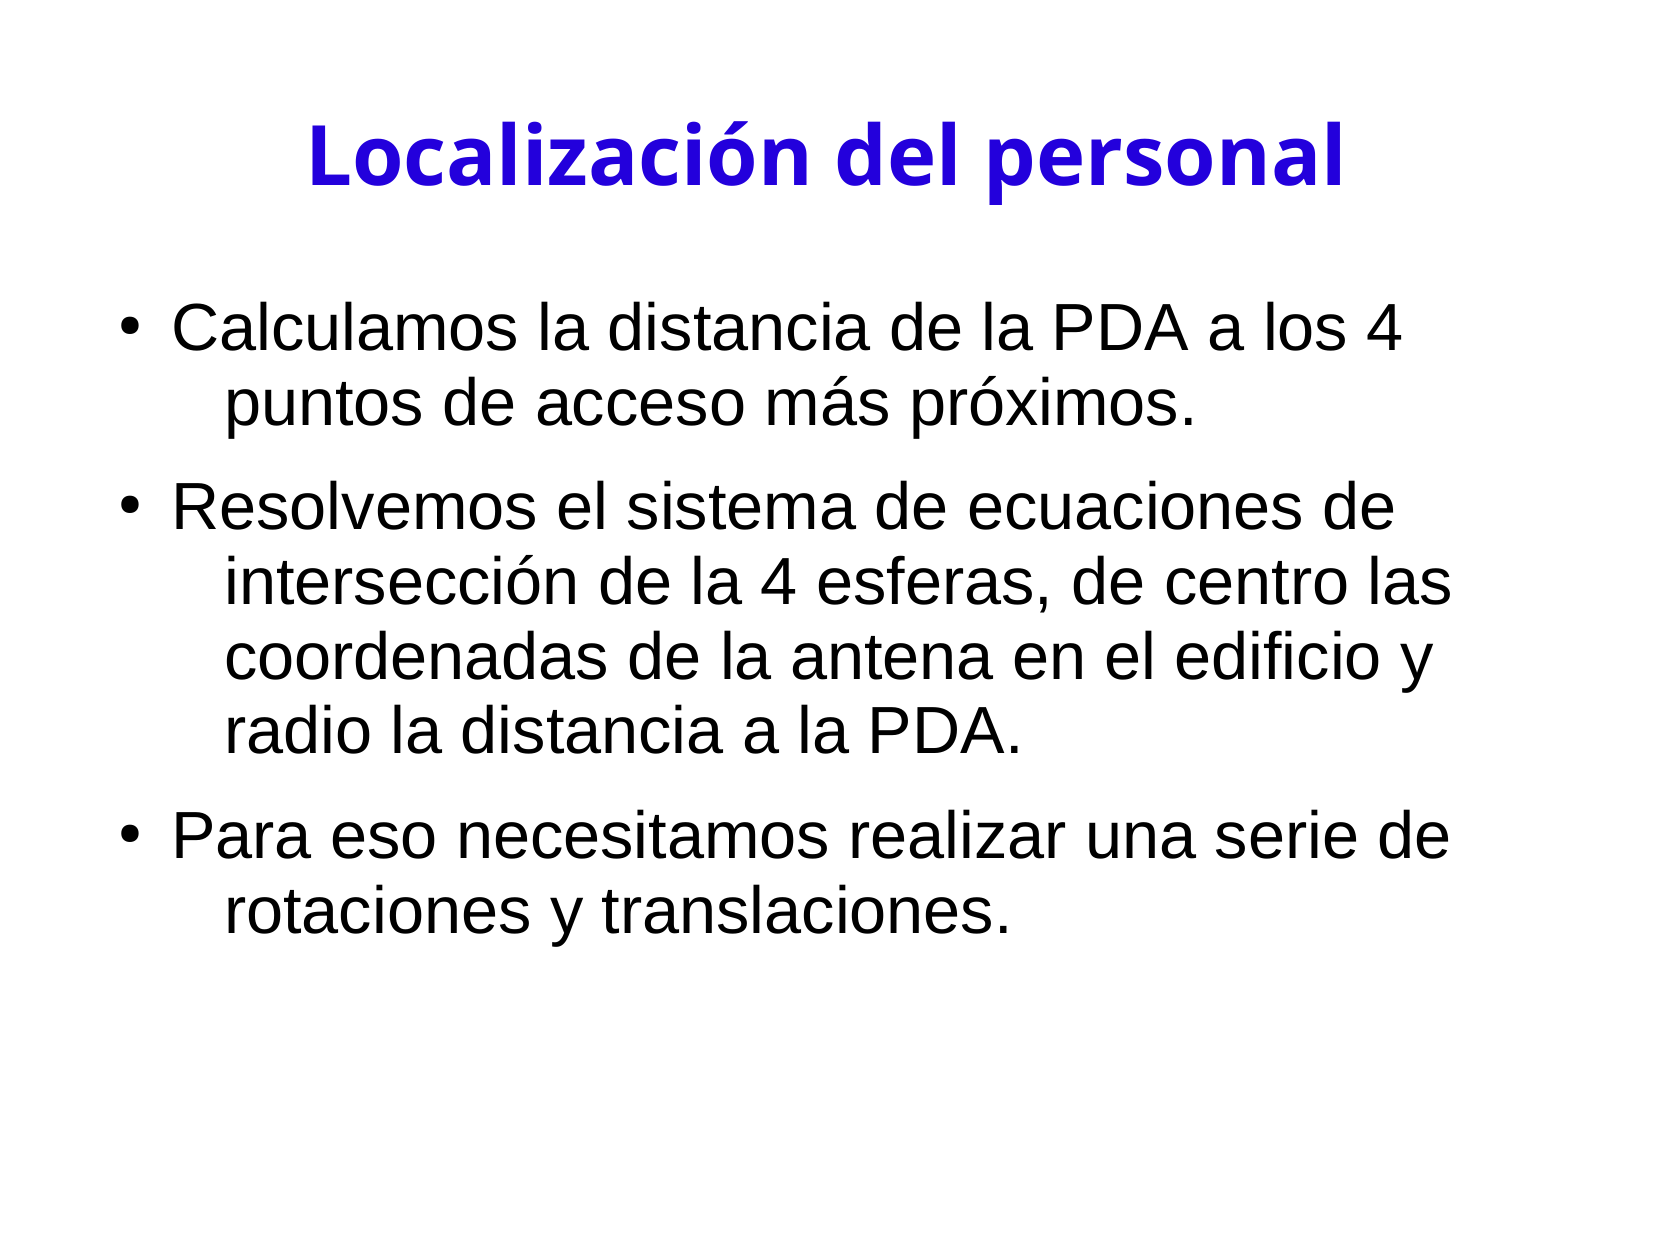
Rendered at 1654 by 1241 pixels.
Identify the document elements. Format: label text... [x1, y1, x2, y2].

title Localización del personal [82, 49, 1571, 257]
list Calculamos la distancia de la PDA a los 4 puntos de acceso más próximos. Resolvemos el sistema de ecuaciones de intersección de la 4 esferas, de centro las coordenadas de la antena en el edificio y radio la distancia a la PDA. Para eso necesitamos realizar una serie de rotaciones y translaciones. [82, 290, 1571, 1109]
